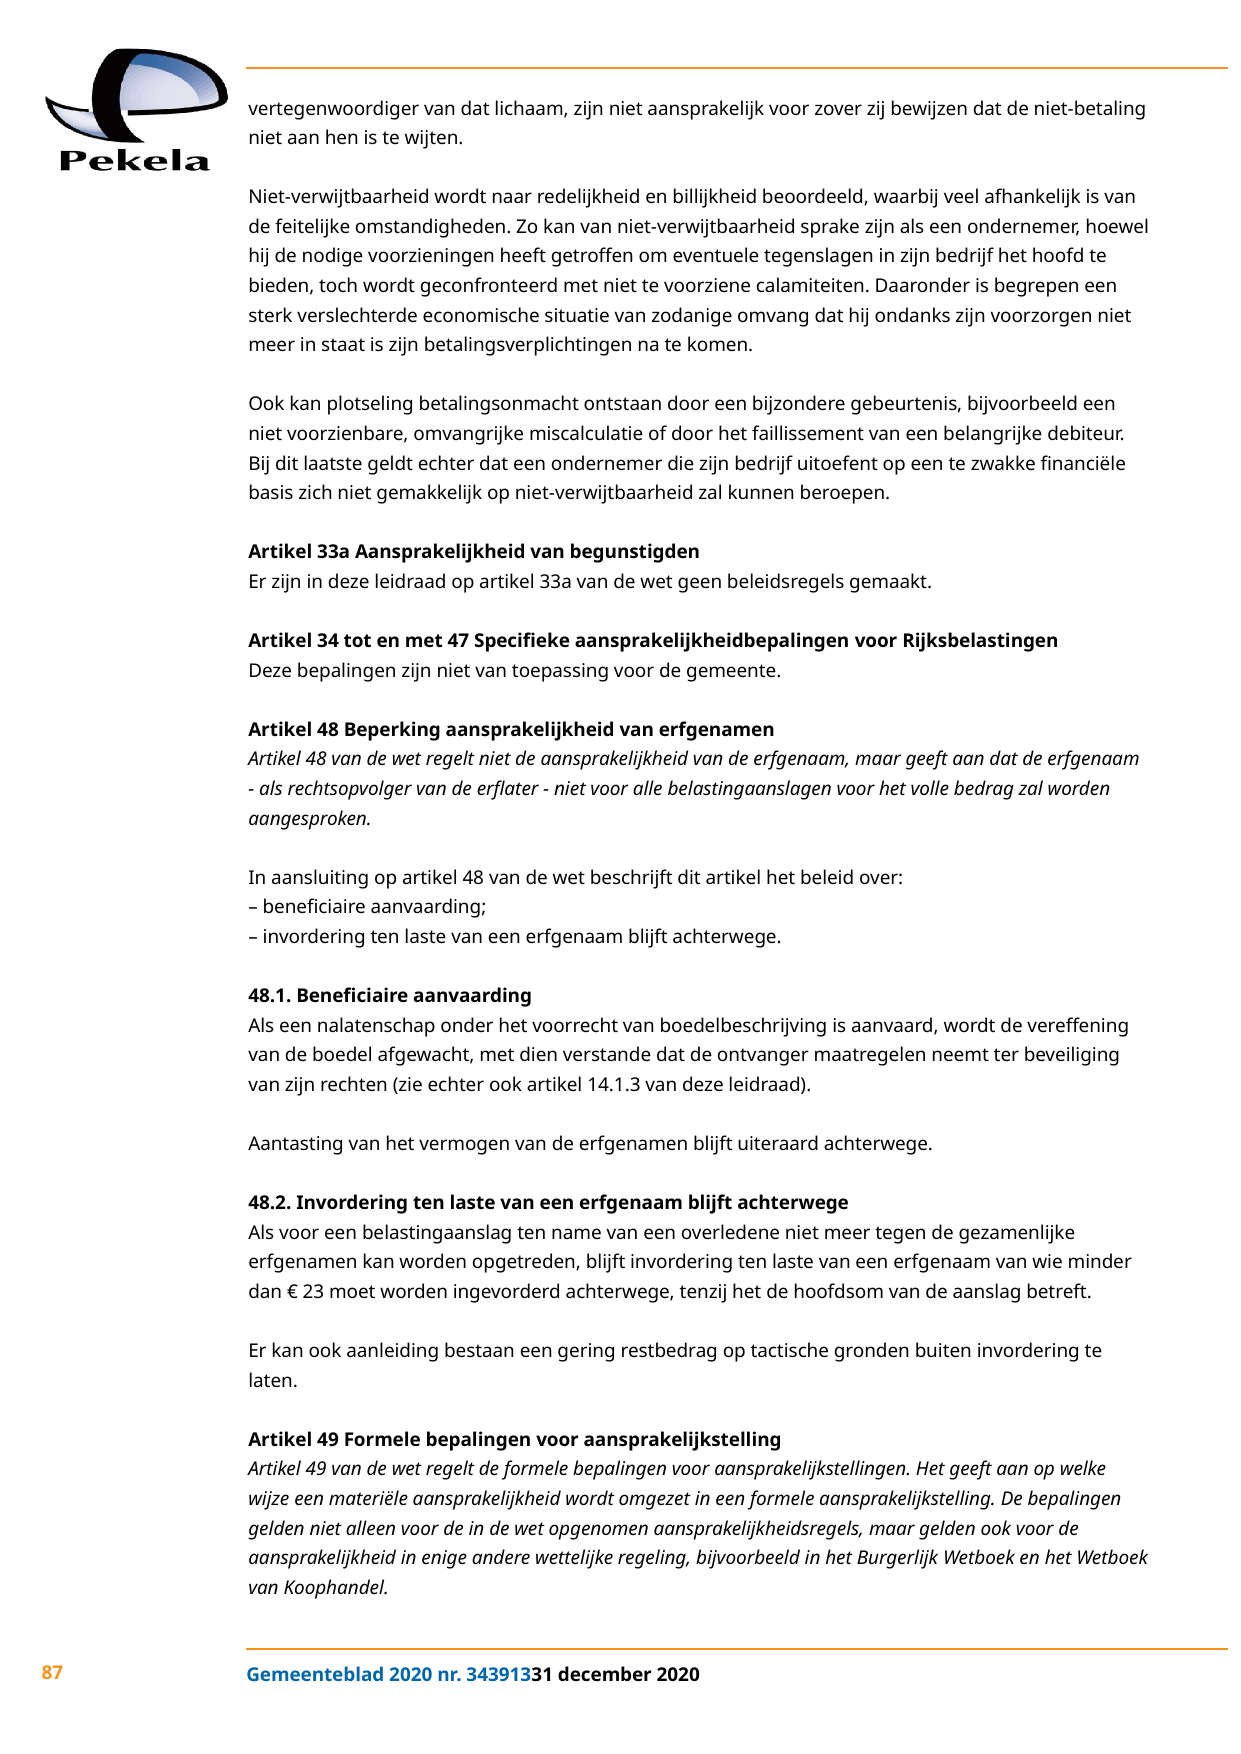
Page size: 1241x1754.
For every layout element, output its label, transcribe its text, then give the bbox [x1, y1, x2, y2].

text Artikel 49 Formele bepalingen voor aansprakelijkstelling [248, 1426, 1152, 1452]
text Artikel 33a Aansprakelijkheid van begunstigden [248, 538, 1152, 564]
text Niet-verwijtbaarheid wordt naar redelijkheid en billijkheid beoordeeld, waarbij veel afhankelijk is van de feitelijke omstandigheden. Zo kan van niet-verwijtbaarheid sprake zijn als een ondernemer, hoewel hij de nodige voorzieningen heeft getroffen om eventuele tegenslagen in zijn bedrijf het hoofd te bieden, toch wordt geconfronteerd met niet te voorziene calamiteiten. Daaronder is begrepen een sterk verslechterde economische situatie van zodanige omvang dat hij ondanks zijn voorzorgen niet meer in staat is zijn betalingsverplichtingen na te komen. [248, 183, 1152, 357]
text 48.2. Invordering ten laste van een erfgenaam blijft achterwege [248, 1189, 1152, 1215]
text Als een nalatenschap onder het voorrecht van boedelbeschrijving is aanvaard, wordt de vereffening van de boedel afgewacht, met dien verstande dat de ontvanger maatregelen neemt ter beveiliging van zijn rechten (zie echter ook artikel 14.1.3 van deze leidraad). [248, 1012, 1152, 1097]
text Artikel 34 tot en met 47 Specifieke aansprakelijkheidbepalingen voor Rijksbelastingen [248, 627, 1152, 653]
text Er zijn in deze leidraad op artikel 33a van de wet geen beleidsregels gemaakt. [248, 568, 1152, 594]
text In aansluiting op artikel 48 van de wet beschrijft dit artikel het beleid over: [248, 864, 1152, 890]
picture [41, 47, 231, 172]
text Artikel 48 Beperking aansprakelijkheid van erfgenamen [248, 716, 1152, 742]
text Deze bepalingen zijn niet van toepassing voor de gemeente. [248, 657, 1152, 683]
text 48.1. Beneficiaire aanvaarding [248, 982, 1152, 1008]
text – beneficiaire aanvaarding; [248, 893, 1152, 919]
text – invordering ten laste van een erfgenaam blijft achterwege. [248, 923, 1152, 949]
text vertegenwoordiger van dat lichaam, zijn niet aansprakelijk voor zover zij bewijzen dat de niet-betaling niet aan hen is te wijten. [248, 95, 1152, 150]
text Er kan ook aanleiding bestaan een gering restbedrag op tactische gronden buiten invordering te laten. [248, 1337, 1152, 1393]
text Artikel 48 van de wet regelt niet de aansprakelijkheid van de erfgenaam, maar geeft aan dat de erfgenaam - als rechtsopvolger van de erflater - niet voor alle belastingaanslagen voor het volle bedrag zal worden aangesproken. [248, 746, 1152, 831]
text Aantasting van het vermogen van de erfgenamen blijft uiteraard achterwege. [248, 1130, 1152, 1156]
text Als voor een belastingaanslag ten name van een overledene niet meer tegen de gezamenlijke erfgenamen kan worden opgetreden, blijft invordering ten laste van een erfgenaam van wie minder dan € 23 moet worden ingevorderd achterwege, tenzij het de hoofdsom van de aanslag betreft. [248, 1219, 1152, 1304]
text Artikel 49 van de wet regelt de formele bepalingen voor aansprakelijkstellingen. Het geeft aan op welke wijze een materiële aansprakelijkheid wordt omgezet in een formele aansprakelijkstelling. De bepalingen gelden niet alleen voor de in de wet opgenomen aansprakelijkheidsregels, maar gelden ook voor de aansprakelijkheid in enige andere wettelijke regeling, bijvoorbeeld in het Burgerlijk Wetboek en het Wetboek van Koophandel. [248, 1456, 1152, 1600]
text Ook kan plotseling betalingsonmacht ontstaan door een bijzondere gebeurtenis, bijvoorbeeld een niet voorzienbare, omvangrijke miscalculatie of door het faillissement van een belangrijke debiteur. Bij dit laatste geldt echter dat een ondernemer die zijn bedrijf uitoefent op een te zwakke financiële basis zich niet gemakkelijk op niet-verwijtbaarheid zal kunnen beroepen. [248, 391, 1152, 505]
